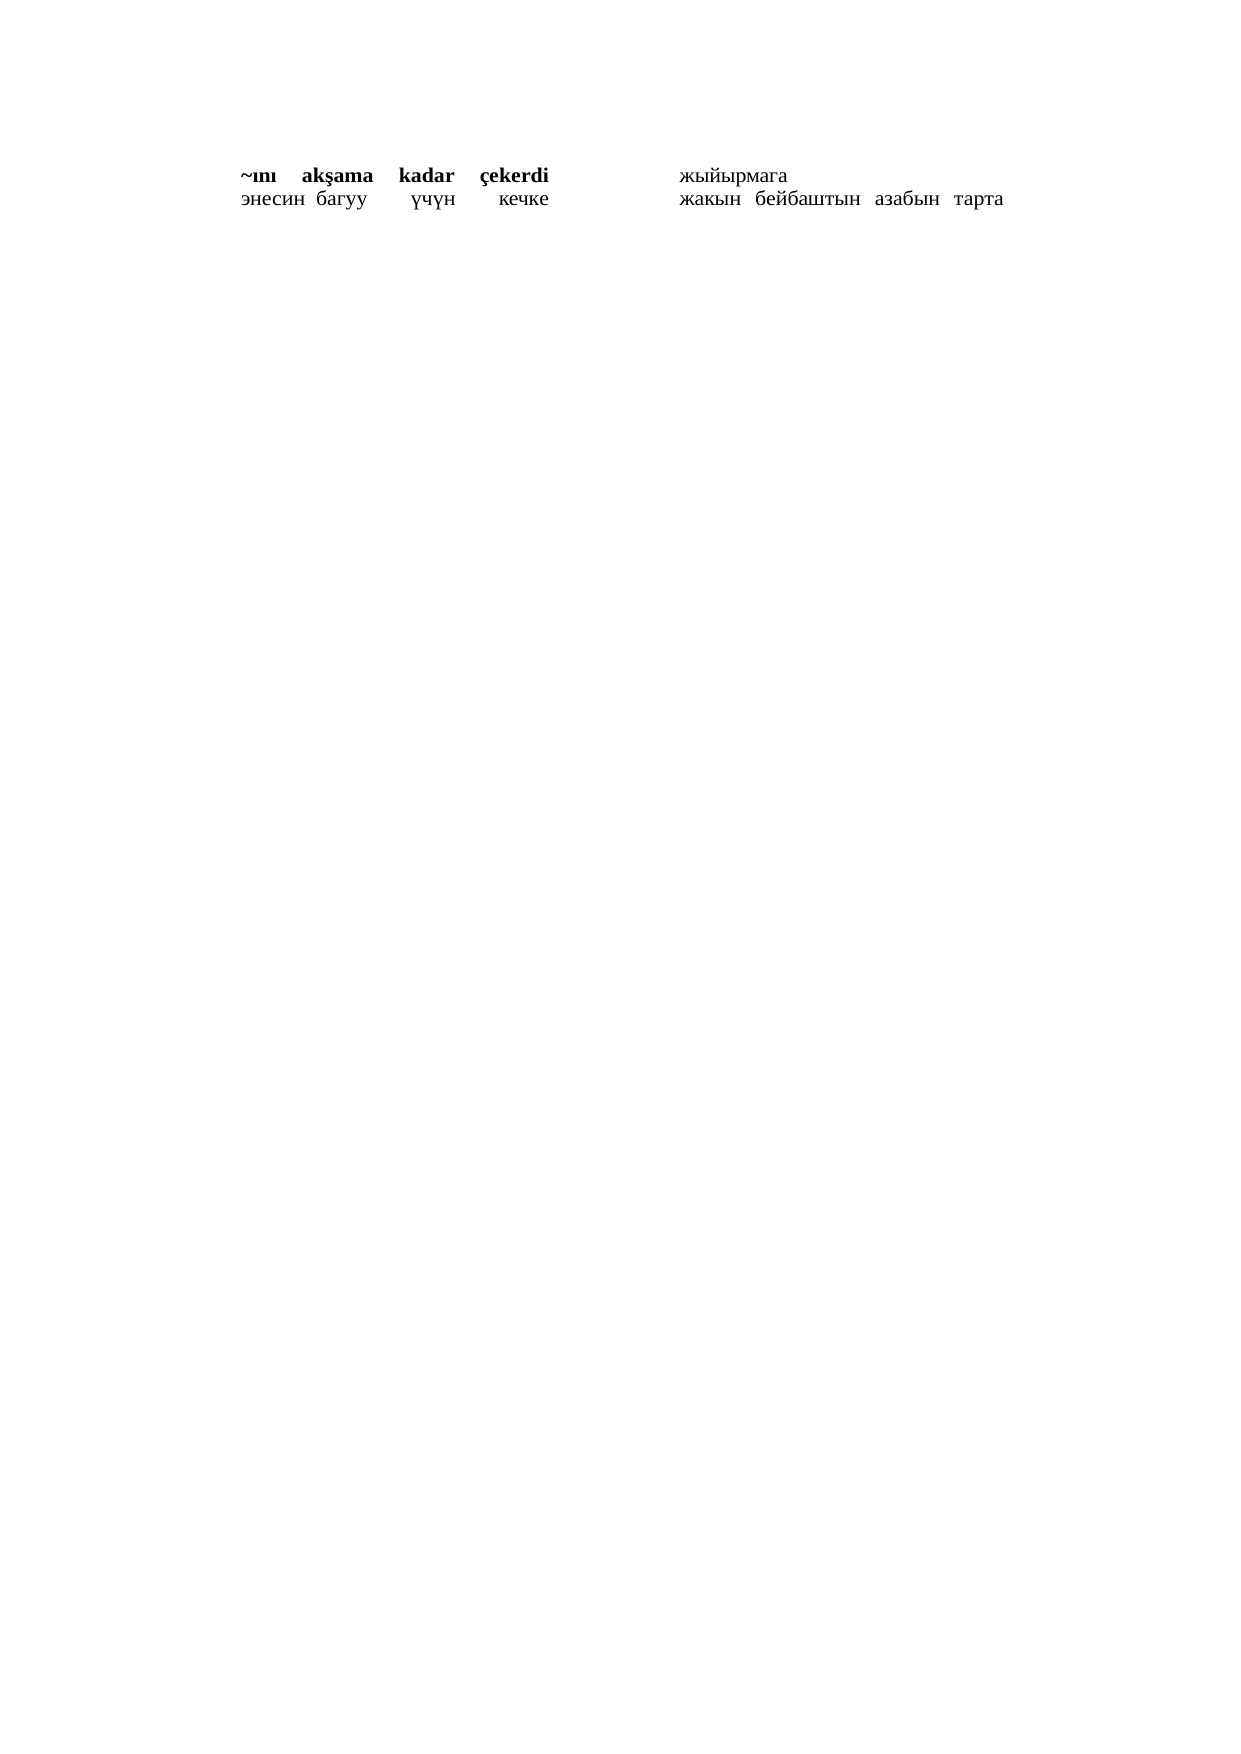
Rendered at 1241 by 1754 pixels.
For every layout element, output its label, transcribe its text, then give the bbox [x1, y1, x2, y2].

text ~ını akşama kadar çekerdi энесин багуу үчүн кечке [241, 164, 549, 210]
text жакын бейбаштын азабын тарта [679, 187, 1004, 210]
text жыйырмага [679, 164, 1004, 187]
